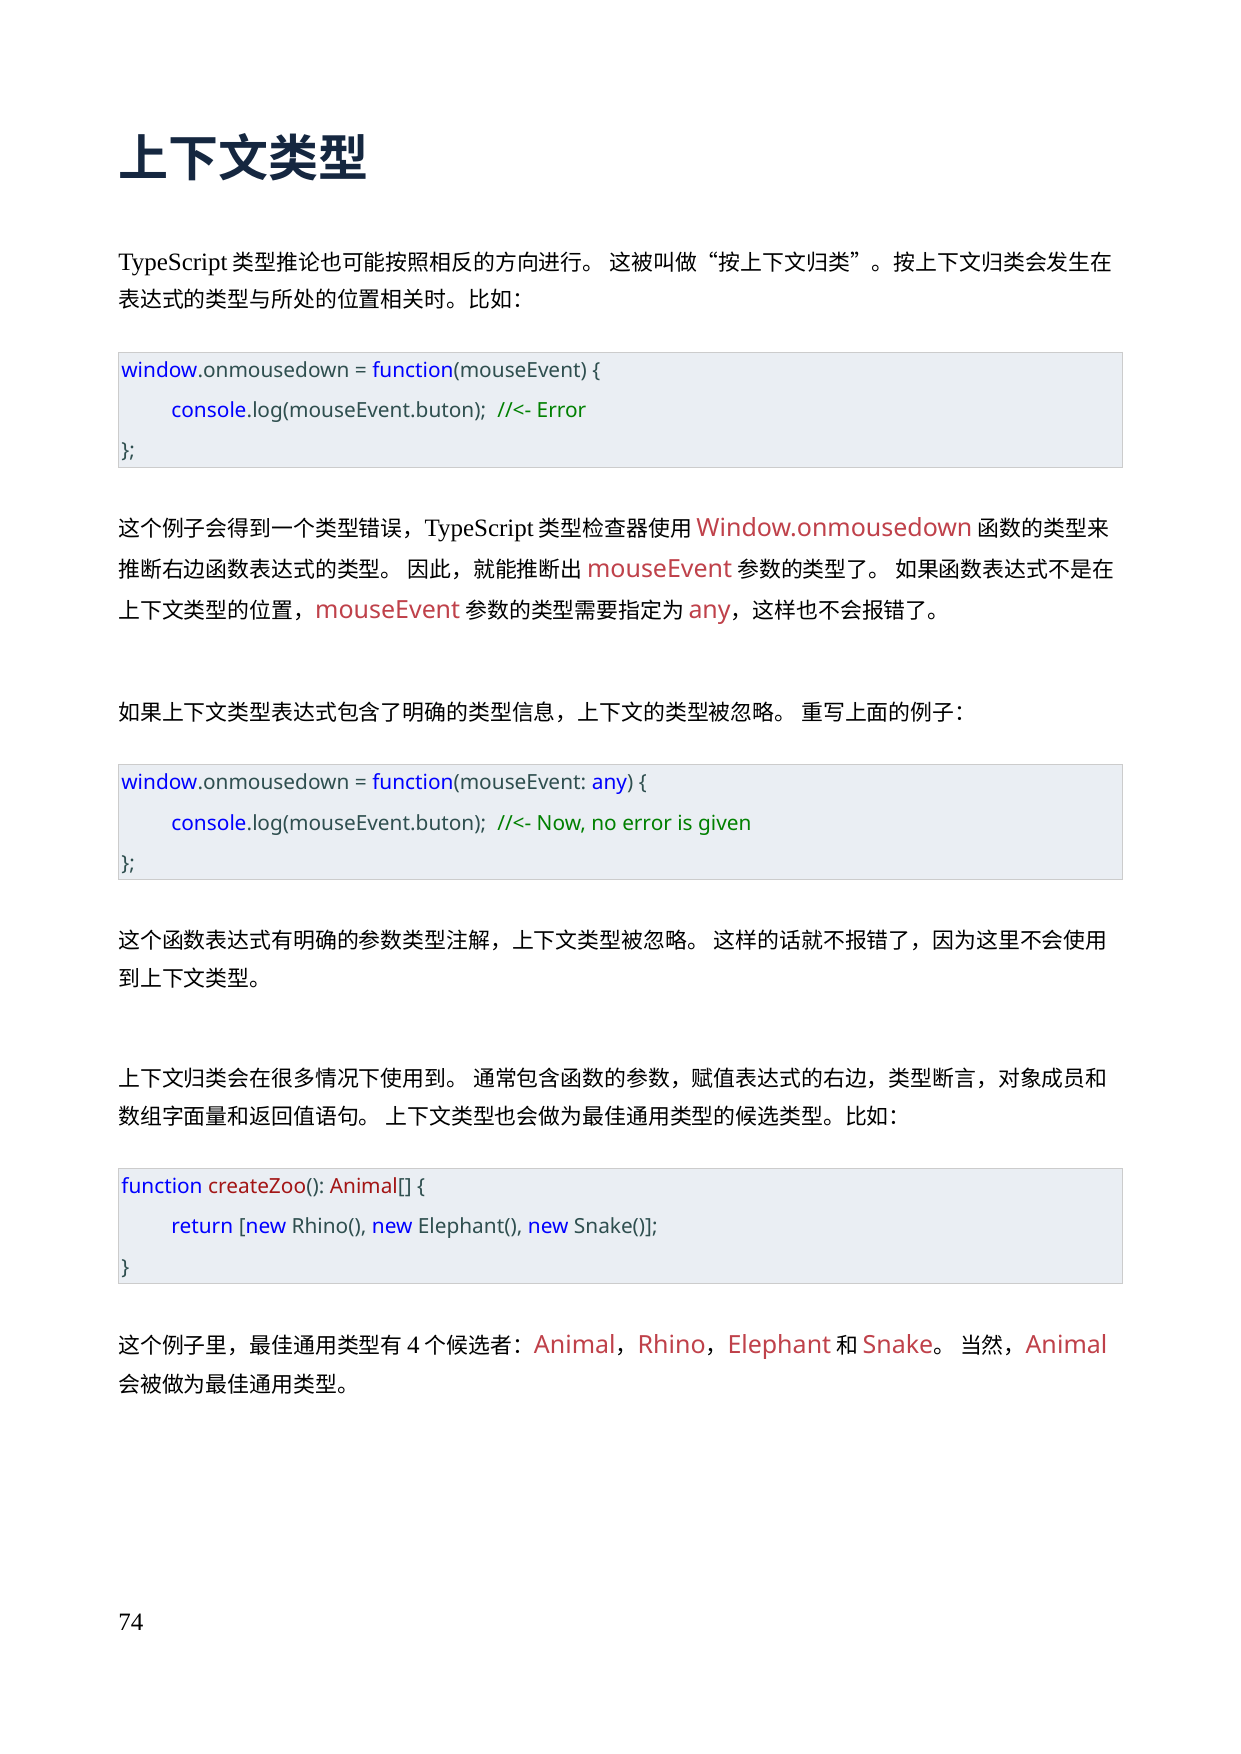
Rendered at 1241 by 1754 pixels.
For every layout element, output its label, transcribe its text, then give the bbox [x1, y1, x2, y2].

text 这个例子里，最佳通用类型有4个候选者：Animal，Rhino，Elephant和Snake。 当然，Animal会被做为最佳通用类型。 [118, 1327, 1122, 1398]
text TypeScript类型推论也可能按照相反的方向进行。 这被叫做“按上下文归类”。按上下文归类会发生在表达式的类型与所处的位置相关时。比如： [118, 244, 1122, 314]
text } [119, 1249, 1122, 1283]
subtitle 上下文类型 [118, 118, 1122, 191]
text console.log(mouseEvent.buton); //<- Error [119, 392, 1122, 423]
text function createZoo(): Animal[] { [119, 1169, 1122, 1199]
text 这个例子会得到一个类型错误，TypeScript类型检查器使用Window.onmousedown函数的类型来推断右边函数表达式的类型。 因此，就能推断出mouseEvent参数的类型了。 如果函数表达式不是在上下文类型的位置，mouseEvent参数的类型需要指定为any，这样也不会报错了。 [118, 510, 1122, 626]
text console.log(mouseEvent.buton); //<- Now, no error is given [119, 804, 1122, 836]
text }; [119, 845, 1122, 879]
text 上下文归类会在很多情况下使用到。 通常包含函数的参数，赋值表达式的右边，类型断言，对象成员和数组字面量和返回值语句。 上下文类型也会做为最佳通用类型的候选类型。比如： [118, 1061, 1122, 1131]
text 如果上下文类型表达式包含了明确的类型信息，上下文的类型被忽略。 重写上面的例子： [118, 695, 1122, 727]
text return [new Rhino(), new Elephant(), new Snake()]; [119, 1208, 1122, 1240]
text 这个函数表达式有明确的参数类型注解，上下文类型被忽略。 这样的话就不报错了，因为这里不会使用到上下文类型。 [118, 923, 1122, 992]
text window.onmousedown = function(mouseEvent: any) { [119, 765, 1122, 796]
text }; [119, 432, 1122, 467]
text window.onmousedown = function(mouseEvent) { [119, 353, 1122, 383]
